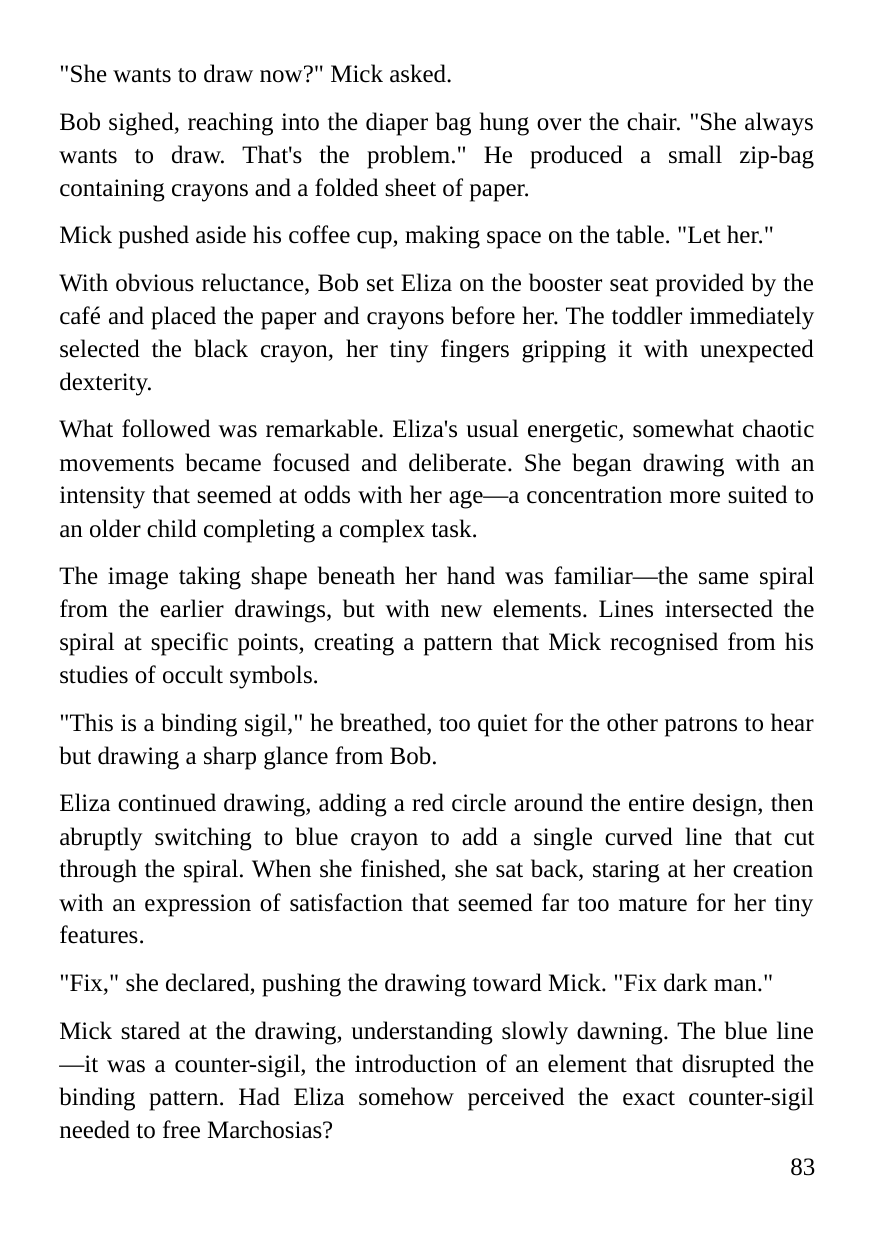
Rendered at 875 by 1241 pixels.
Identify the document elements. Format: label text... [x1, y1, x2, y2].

text Mick stared at the drawing, understanding slowly dawning. The blue line—it was a counter-sigil, the introduction of an element that disrupted the binding pattern. Had Eliza somehow perceived the exact counter-sigil needed to free Marchosias? [59, 1016, 815, 1144]
text The image taking shape beneath her hand was familiar—the same spiral from the earlier drawings, but with new elements. Lines intersected the spiral at specific points, creating a pattern that Mick recognised from his studies of occult symbols. [59, 561, 815, 689]
text "Fix," she declared, pushing the drawing toward Mick. "Fix dark man." [59, 968, 815, 997]
text With obvious reluctance, Bob set Eliza on the booster seat provided by the café and placed the paper and crayons before her. The toddler immediately selected the black crayon, her tiny fingers gripping it with unexpected dexterity. [59, 268, 815, 396]
text What followed was remarkable. Eliza's usual energetic, somewhat chaotic movements became focused and deliberate. She began drawing with an intensity that seemed at odds with her age—a concentration more suited to an older child completing a complex task. [59, 414, 815, 542]
text Mick pushed aside his coffee cup, making space on the table. "Let her." [59, 220, 815, 249]
text "This is a binding sigil," he breathed, too quiet for the other patrons to hear but drawing a sharp glance from Bob. [59, 708, 815, 770]
text Eliza continued drawing, adding a red circle around the entire design, then abruptly switching to blue crayon to add a single curved line that cut through the spiral. When she finished, she sat back, staring at her creation with an expression of satisfaction that seemed far too mature for her tiny features. [59, 788, 815, 949]
text "She wants to draw now?" Mick asked. [59, 59, 815, 88]
text Bob sighed, reaching into the diaper bag hung over the chair. "She always wants to draw. That's the problem." He produced a small zip-bag containing crayons and a folded sheet of paper. [59, 107, 815, 201]
